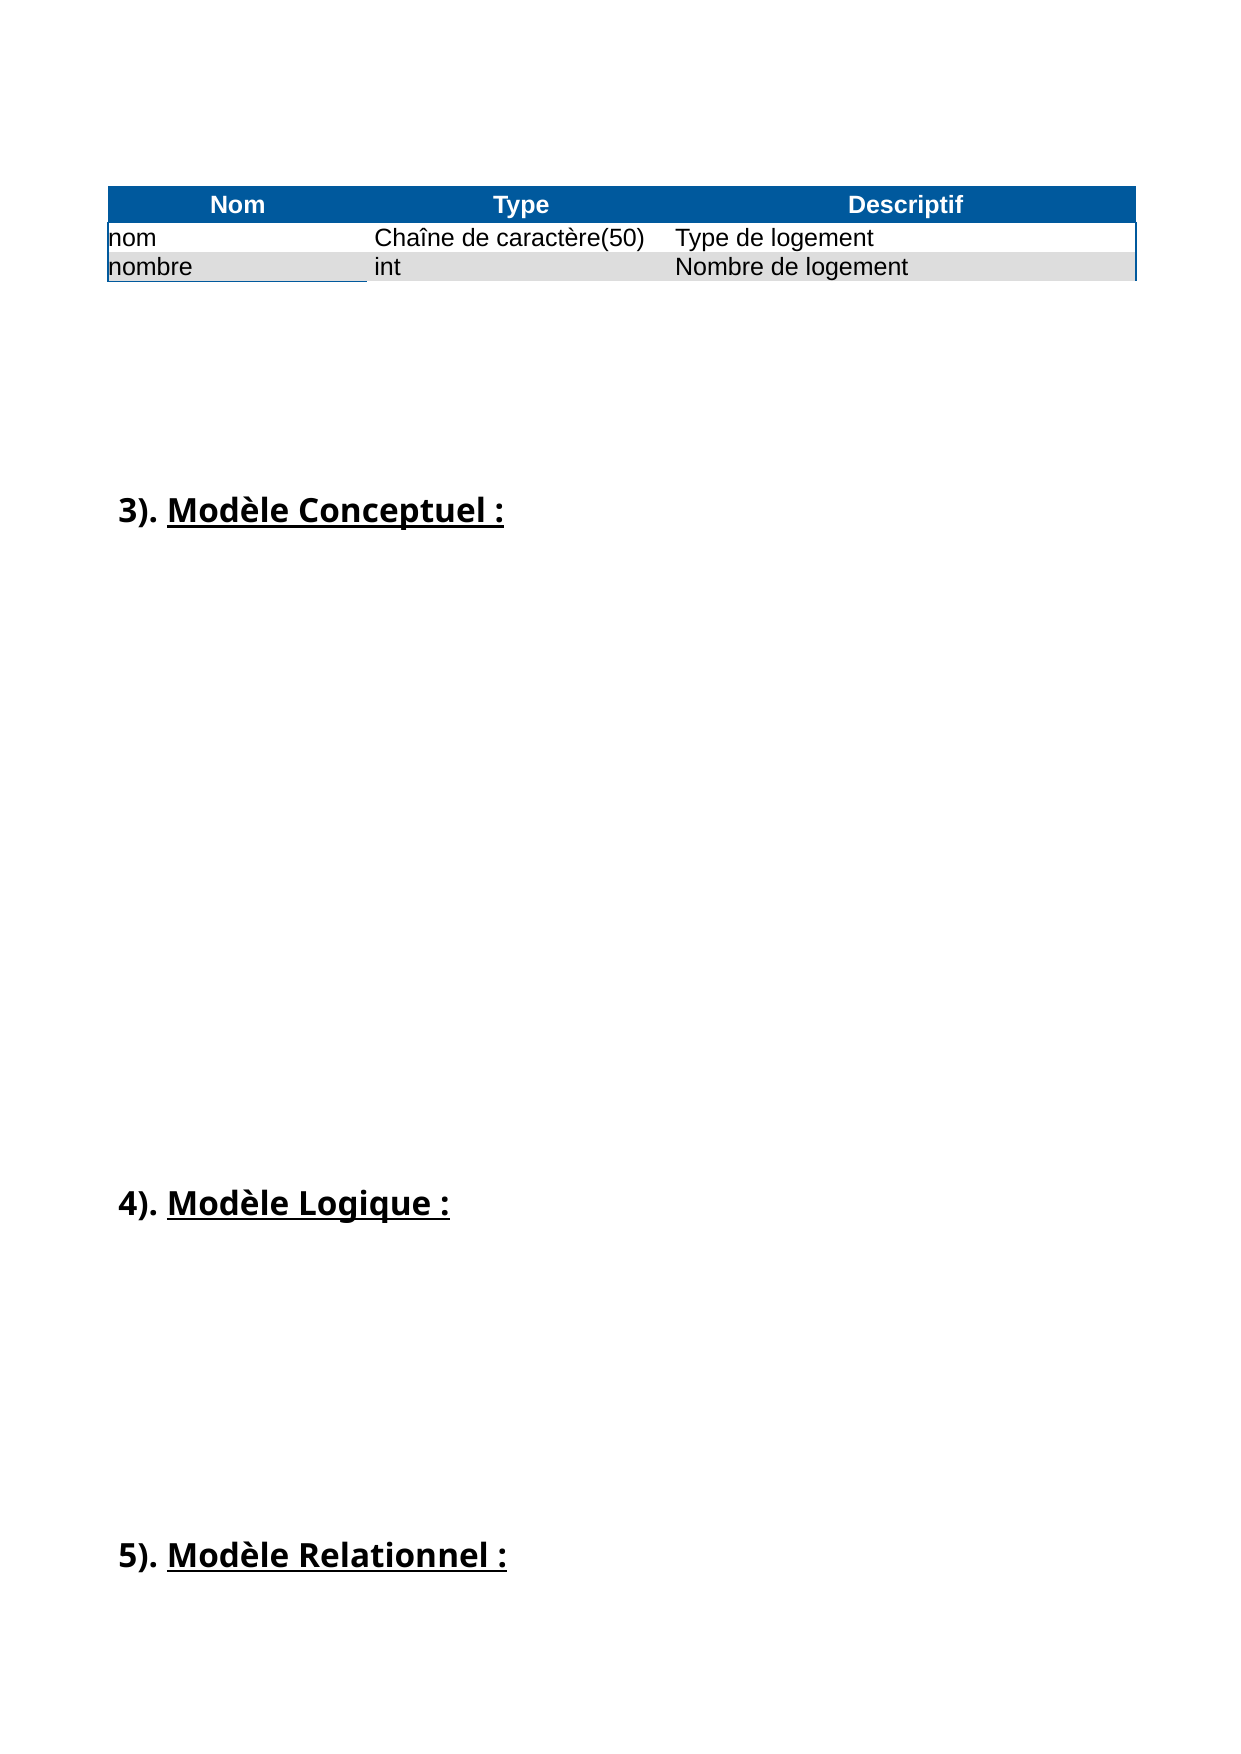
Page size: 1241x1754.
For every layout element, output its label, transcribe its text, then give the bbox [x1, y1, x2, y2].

table_cell Type de logement [675, 223, 1135, 252]
table_cell Nombre de logement [675, 252, 1135, 281]
table_cell nombre [109, 252, 367, 281]
text 5). Modèle Relationnel : [118, 1531, 1122, 1577]
table_cell int [367, 252, 675, 281]
table_header Type [367, 186, 675, 222]
table_header Nom [108, 186, 367, 222]
text 3). Modèle Conceptuel : [118, 487, 1122, 532]
table_header Descriptif [675, 186, 1136, 222]
table_cell nom [109, 223, 367, 252]
table_cell Chaîne de caractère(50) [367, 223, 675, 252]
text 4). Modèle Logique : [118, 1179, 1122, 1225]
